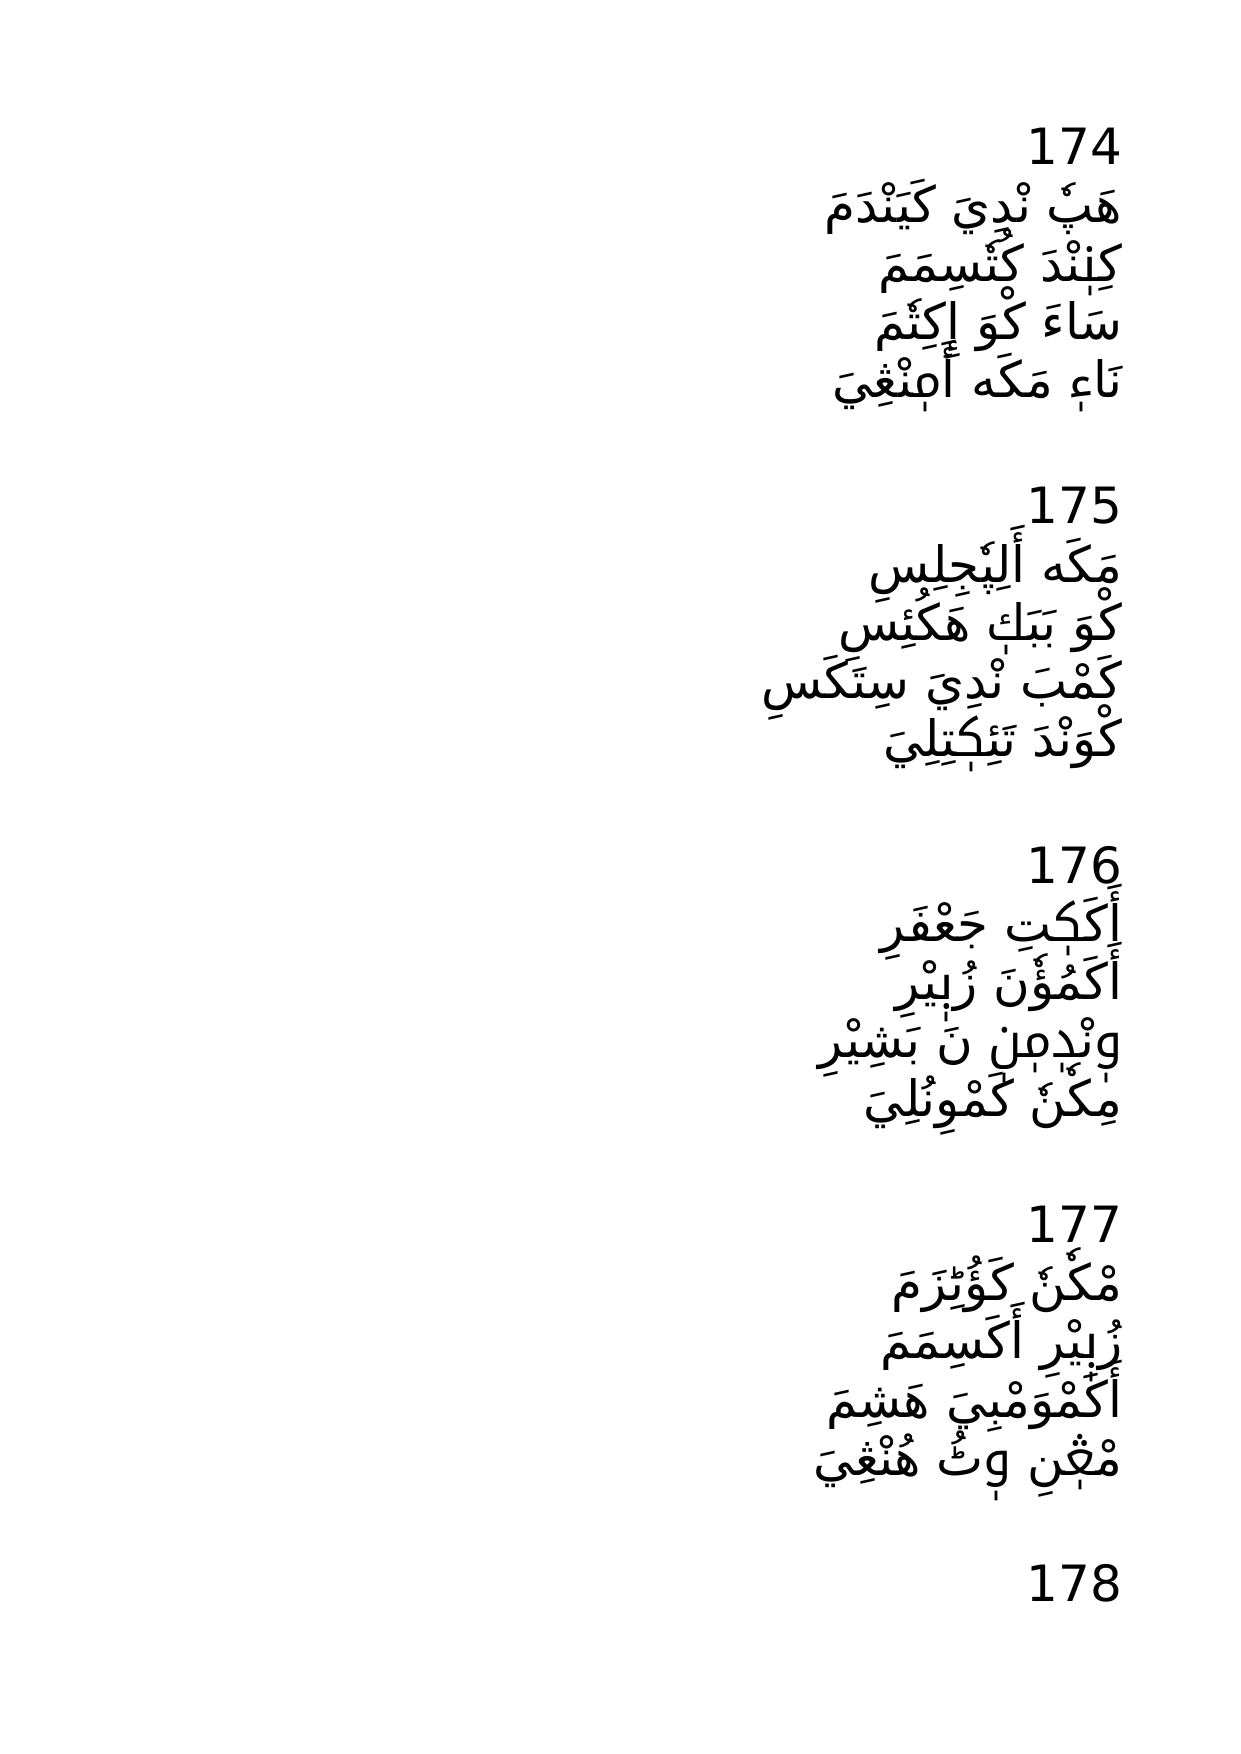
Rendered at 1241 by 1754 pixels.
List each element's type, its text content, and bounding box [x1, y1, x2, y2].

text هَپٗ نْدِيَ كَيَنْدَمَ [118, 176, 1122, 234]
text كَمْبَ نْدِيَ سِتَكَسِ [118, 652, 1122, 710]
text أَكَكٖتِ جَعْفَرِ [118, 895, 1122, 953]
text مْڠٖنِ وٖٹُ هُنْڠِيَ [118, 1429, 1122, 1487]
text 176 [118, 837, 1122, 895]
text مْكٗنٗ كَؤُٹِزَمَ [118, 1254, 1122, 1312]
text أَكَمُؤٗنَ زُبٖيْرِ [118, 953, 1122, 1011]
text وٖنْدٖمٖنٖ نَ بَشِيْرِ [118, 1011, 1122, 1069]
text سَاءَ كْوَ إِكِتٗمَ [118, 293, 1122, 351]
text مَكَه أَلِپٗجِلِسِ [118, 536, 1122, 594]
text 175 [118, 477, 1122, 536]
text أَكَمْوَمْبِيَ هَشِمَ [118, 1371, 1122, 1429]
text كْوَنْدَ تَئِكٖتِلِيَ [118, 710, 1122, 768]
text 174 [118, 118, 1122, 176]
text 177 [118, 1196, 1122, 1254]
text 178 [118, 1555, 1122, 1613]
text كْوَ بَبَكٖ هَكُئِسِ [118, 594, 1122, 652]
text مِكٗنٗ كَمْوِنُلِيَ [118, 1069, 1122, 1128]
text نَاءٖ مَكَه أَمٖنْڠِيَ [118, 351, 1122, 409]
text زُبٖيْرِ أَكَسِمَمَ [118, 1312, 1122, 1371]
text كِنٖنْدَ كُتٗسِمَمَ [118, 234, 1122, 293]
